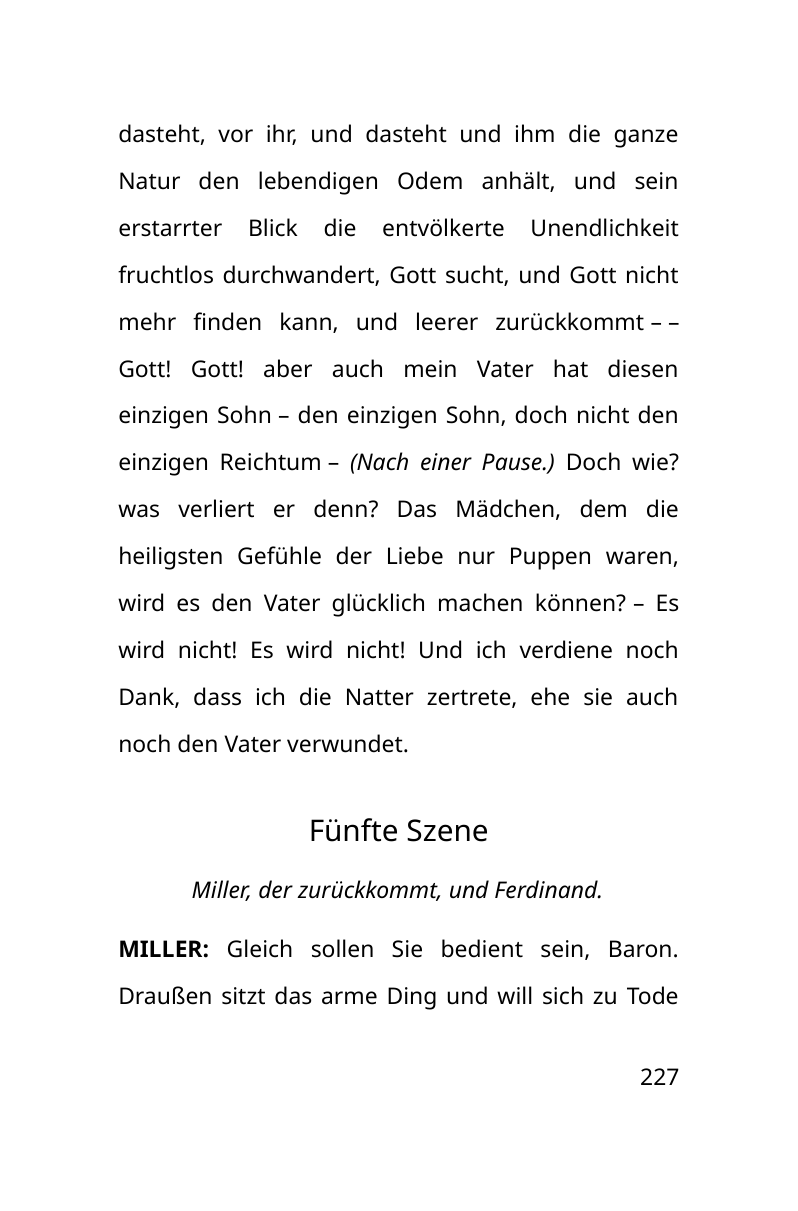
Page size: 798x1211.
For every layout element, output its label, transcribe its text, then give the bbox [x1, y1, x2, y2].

text Miller, der zurückkommt, und Ferdinand. [118, 874, 679, 905]
text dasteht, vor ihr, und dasteht und ihm die ganze Natur den lebendigen Odem anhält, und sein erstarrter Blick die entvölkerte Unendlichkeit fruchtlos durchwandert, Gott sucht, und Gott nicht mehr finden kann, und leerer zurückkommt – – Gott! Gott! aber auch mein Vater hat diesen einzigen Sohn – den einzigen Sohn, doch nicht den einzigen Reichtum – (Nach einer Pause.) Doch wie? was verliert er denn? Das Mädchen, dem die heiligsten Gefühle der Liebe nur Puppen waren, wird es den Vater glücklich machen können? – Es wird nicht! Es wird nicht! Und ich verdiene noch Dank, dass ich die Natter zertrete, ehe sie auch noch den Vater verwundet. [118, 118, 679, 759]
subtitle Fünfte Szene [118, 810, 679, 850]
text MILLER: Gleich sollen Sie bedient sein, Baron. Draußen sitzt das arme Ding und will sich zu Tode [118, 933, 679, 1011]
